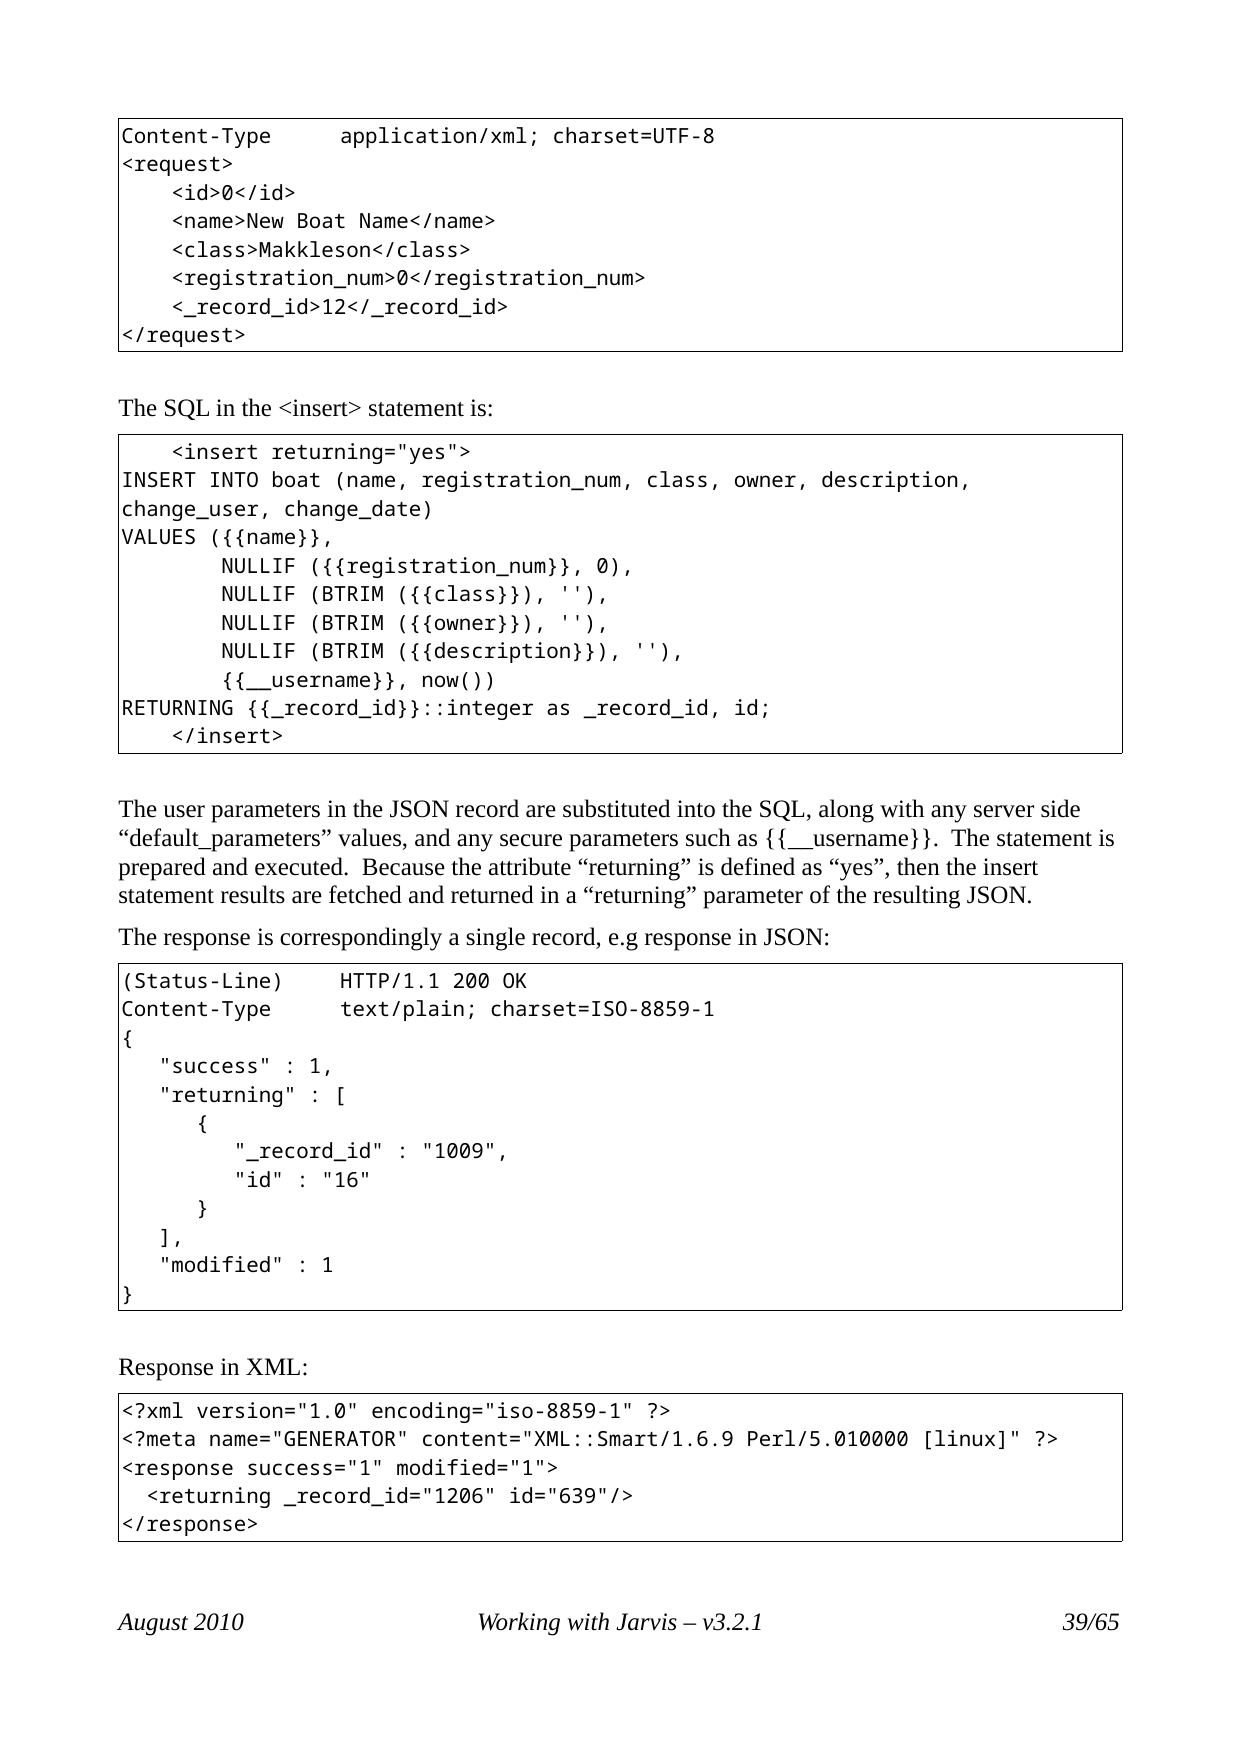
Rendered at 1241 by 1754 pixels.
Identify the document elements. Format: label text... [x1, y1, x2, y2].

text </response> [119, 1507, 1122, 1541]
text </request> [119, 317, 1122, 351]
text <_record_id>12</_record_id> [119, 289, 1122, 317]
text <id>0</id> [119, 175, 1122, 203]
text <name>New Boat Name</name> [119, 203, 1122, 232]
text {{__username}}, now()) [119, 662, 1122, 690]
text <?xml version="1.0" encoding="iso-8859-1" ?> [119, 1394, 1122, 1421]
text VALUES ({{name}}, [119, 519, 1122, 548]
text "modified" : 1 [119, 1247, 1122, 1276]
text RETURNING {{_record_id}}::integer as _record_id, id; [119, 690, 1122, 718]
text "_record_id" : "1009", [119, 1134, 1122, 1162]
text } [119, 1191, 1122, 1219]
text "returning" : [ [119, 1077, 1122, 1105]
text NULLIF (BTRIM ({{class}}), ''), [119, 576, 1122, 605]
text INSERT INTO boat (name, registration_num, class, owner, description, change_user, change_date) [119, 463, 1122, 519]
text NULLIF ({{registration_num}}, 0), [119, 548, 1122, 576]
text "success" : 1, [119, 1048, 1122, 1077]
text <request> [119, 147, 1122, 175]
text (Status-Line) HTTP/1.1 200 OK [119, 964, 1122, 991]
text The response is correspondingly a single record, e.g response in JSON: [118, 922, 1122, 951]
text <class>Makkleson</class> [119, 232, 1122, 260]
text "id" : "16" [119, 1162, 1122, 1191]
text <registration_num>0</registration_num> [119, 260, 1122, 289]
text <response success="1" modified="1"> [119, 1450, 1122, 1478]
text <returning _record_id="1206" id="639"/> [119, 1478, 1122, 1507]
text The SQL in the <insert> statement is: [118, 393, 1122, 422]
text Content-Type text/plain; charset=ISO-8859-1 [119, 991, 1122, 1020]
text NULLIF (BTRIM ({{description}}), ''), [119, 633, 1122, 662]
text Response in XML: [118, 1352, 1122, 1380]
text { [119, 1020, 1122, 1048]
text </insert> [119, 718, 1122, 753]
text } [119, 1276, 1122, 1310]
text NULLIF (BTRIM ({{owner}}), ''), [119, 605, 1122, 633]
text Content-Type application/xml; charset=UTF-8 [119, 119, 1122, 147]
text <insert returning="yes"> [119, 435, 1122, 463]
text { [119, 1105, 1122, 1134]
text <?meta name="GENERATOR" content="XML::Smart/1.6.9 Perl/5.010000 [linux]" ?> [119, 1421, 1122, 1450]
text The user parameters in the JSON record are substituted into the SQL, along with any server side “default_parameters” values, and any secure parameters such as {{__username}}. The statement is prepared and executed. Because the attribute “returning” is defined as “yes”, then the insert statement results are fetched and returned in a “returning” parameter of the resulting JSON. [118, 794, 1122, 909]
text ], [119, 1219, 1122, 1247]
